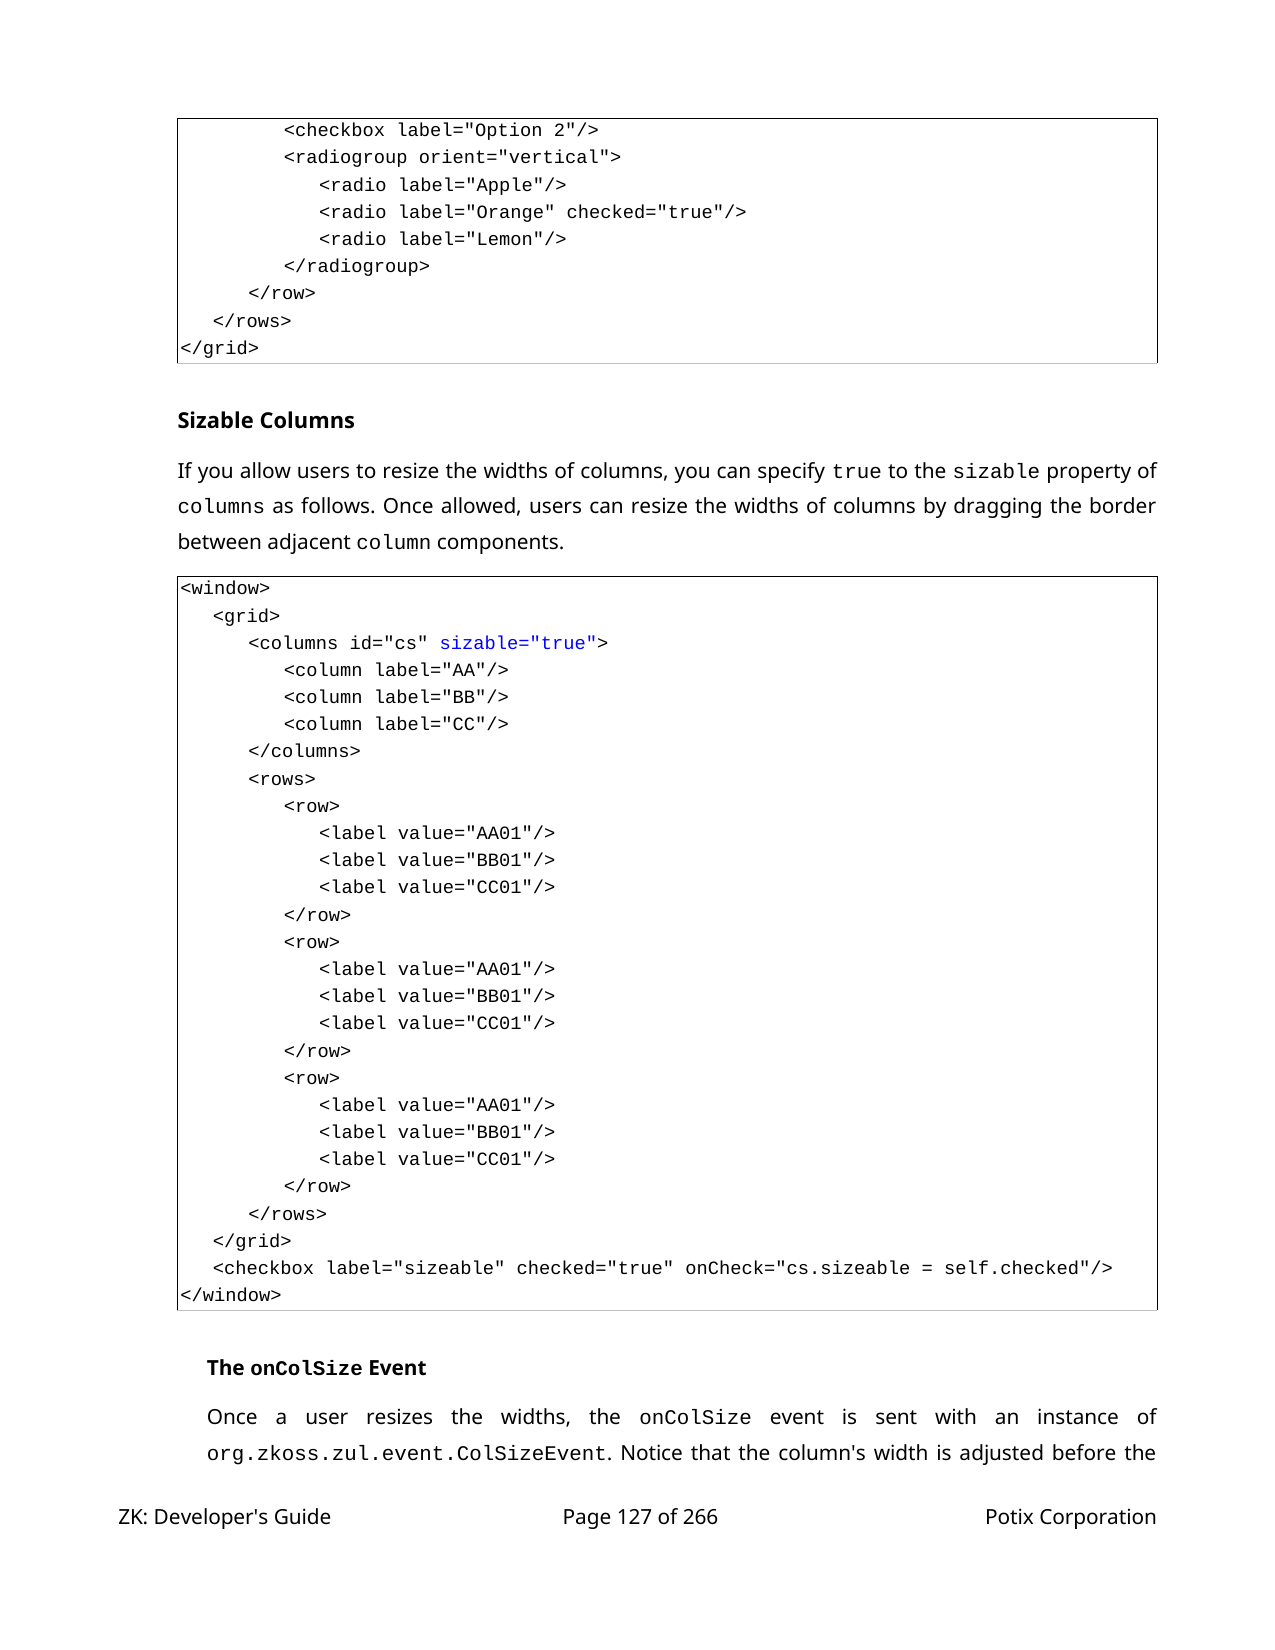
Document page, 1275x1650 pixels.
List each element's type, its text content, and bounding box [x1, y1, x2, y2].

text If you allow users to resize the widths of columns, you can specify true to the sizable property of columns as follows. Once allowed, users can resize the widths of columns by dragging the border between adjacent column components. [177, 456, 1157, 556]
text <checkbox label="sizeable" checked="true" onCheck="cs.sizeable = self.checked"/> [178, 1256, 1157, 1280]
text <radio label="Orange" checked="true"/> [178, 200, 1157, 224]
text <radiogroup orient="vertical"> [178, 145, 1157, 169]
text <columns id="cs" sizable="true"> [178, 631, 1157, 655]
text <column label="BB"/> [178, 685, 1157, 709]
subtitle Sizable Columns [177, 405, 1157, 435]
text </window> [178, 1283, 1157, 1310]
text </row> [178, 902, 1157, 927]
text <radio label="Lemon"/> [178, 227, 1157, 251]
text </rows> [178, 1202, 1157, 1226]
text </row> [178, 1174, 1157, 1199]
text <window> [178, 577, 1157, 601]
text </grid> [178, 1229, 1157, 1253]
subtitle The onColSize Event [207, 1353, 1157, 1381]
text <label value="CC01"/> [178, 1011, 1157, 1036]
text <radio label="Apple"/> [178, 172, 1157, 197]
text <row> [178, 794, 1157, 818]
text <row> [178, 1066, 1157, 1090]
text <label value="AA01"/> [178, 821, 1157, 845]
text <row> [178, 930, 1157, 954]
text <label value="AA01"/> [178, 957, 1157, 981]
text <column label="AA"/> [178, 658, 1157, 682]
text <grid> [178, 603, 1157, 628]
text <rows> [178, 767, 1157, 791]
text <label value="BB01"/> [178, 1120, 1157, 1144]
text <label value="CC01"/> [178, 1147, 1157, 1171]
text </columns> [178, 739, 1157, 764]
text <column label="CC"/> [178, 712, 1157, 736]
text </radiogroup> [178, 254, 1157, 278]
text <checkbox label="Option 2"/> [178, 119, 1157, 142]
text Once a user resizes the widths, the onColSize event is sent with an instance of org.zkoss.zul.event.ColSizeEvent. Notice that the column's width is adjusted before the [207, 1402, 1157, 1466]
text <label value="BB01"/> [178, 848, 1157, 872]
text <label value="CC01"/> [178, 875, 1157, 899]
text </row> [178, 1038, 1157, 1063]
text <label value="BB01"/> [178, 984, 1157, 1008]
text <label value="AA01"/> [178, 1093, 1157, 1117]
text </row> [178, 281, 1157, 306]
text </grid> [178, 336, 1157, 363]
text </rows> [178, 308, 1157, 333]
